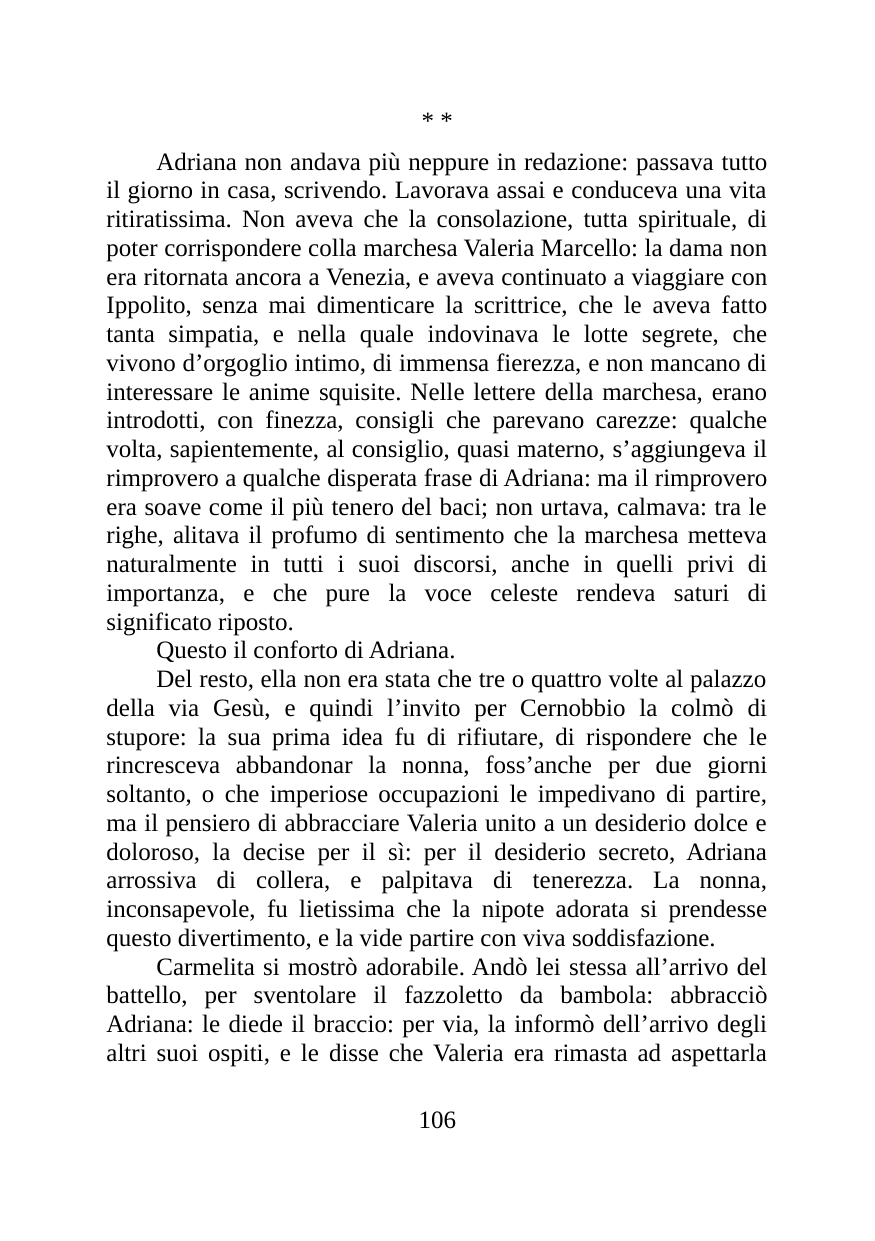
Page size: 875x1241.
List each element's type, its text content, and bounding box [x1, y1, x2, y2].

text Carmelita si mostrò adorabile. Andò lei stessa all’arrivo del battello, per sventolare il fazzoletto da bambola: abbracciò Adriana: le diede il braccio: per via, la informò dell’arrivo degli altri suoi ospiti, e le disse che Valeria era rimasta ad aspettarla [106, 952, 768, 1067]
text Adriana non andava più neppure in redazione: passava tutto il giorno in casa, scrivendo. Lavorava assai e conduceva una vita ritiratissima. Non aveva che la consolazione, tutta spirituale, di poter corrispondere colla marchesa Valeria Marcello: la dama non era ritornata ancora a Venezia, e aveva continuato a viaggiare con Ippolito, senza mai dimenticare la scrittrice, che le aveva fatto tanta simpatia, e nella quale indovinava le lotte segrete, che vivono d’orgoglio intimo, di immensa fierezza, e non mancano di interessare le anime squisite. Nelle lettere della marchesa, erano introdotti, con finezza, consigli che parevano carezze: qualche volta, sapientemente, al consiglio, quasi materno, s’aggiungeva il rimprovero a qualche disperata frase di Adriana: ma il rimprovero era soave come il più tenero del baci; non urtava, calmava: tra le righe, alitava il profumo di sentimento che la marchesa metteva naturalmente in tutti i suoi discorsi, anche in quelli privi di importanza, e che pure la voce celeste rendeva saturi di significato riposto. [106, 147, 768, 636]
text Questo il conforto di Adriana. [106, 636, 768, 664]
text * * [106, 106, 768, 135]
text Del resto, ella non era stata che tre o quattro volte al palazzo della via Gesù, e quindi l’invito per Cernobbio la colmò di stupore: la sua prima idea fu di rifiutare, di rispondere che le rincresceva abbandonar la nonna, foss’anche per due giorni soltanto, o che imperiose occupazioni le impedivano di partire, ma il pensiero di abbracciare Valeria unito a un desiderio dolce e doloroso, la decise per il sì: per il desiderio secreto, Adriana arrossiva di collera, e palpitava di tenerezza. La nonna, inconsapevole, fu lietissima che la nipote adorata si prendesse questo divertimento, e la vide partire con viva soddisfazione. [106, 664, 768, 952]
